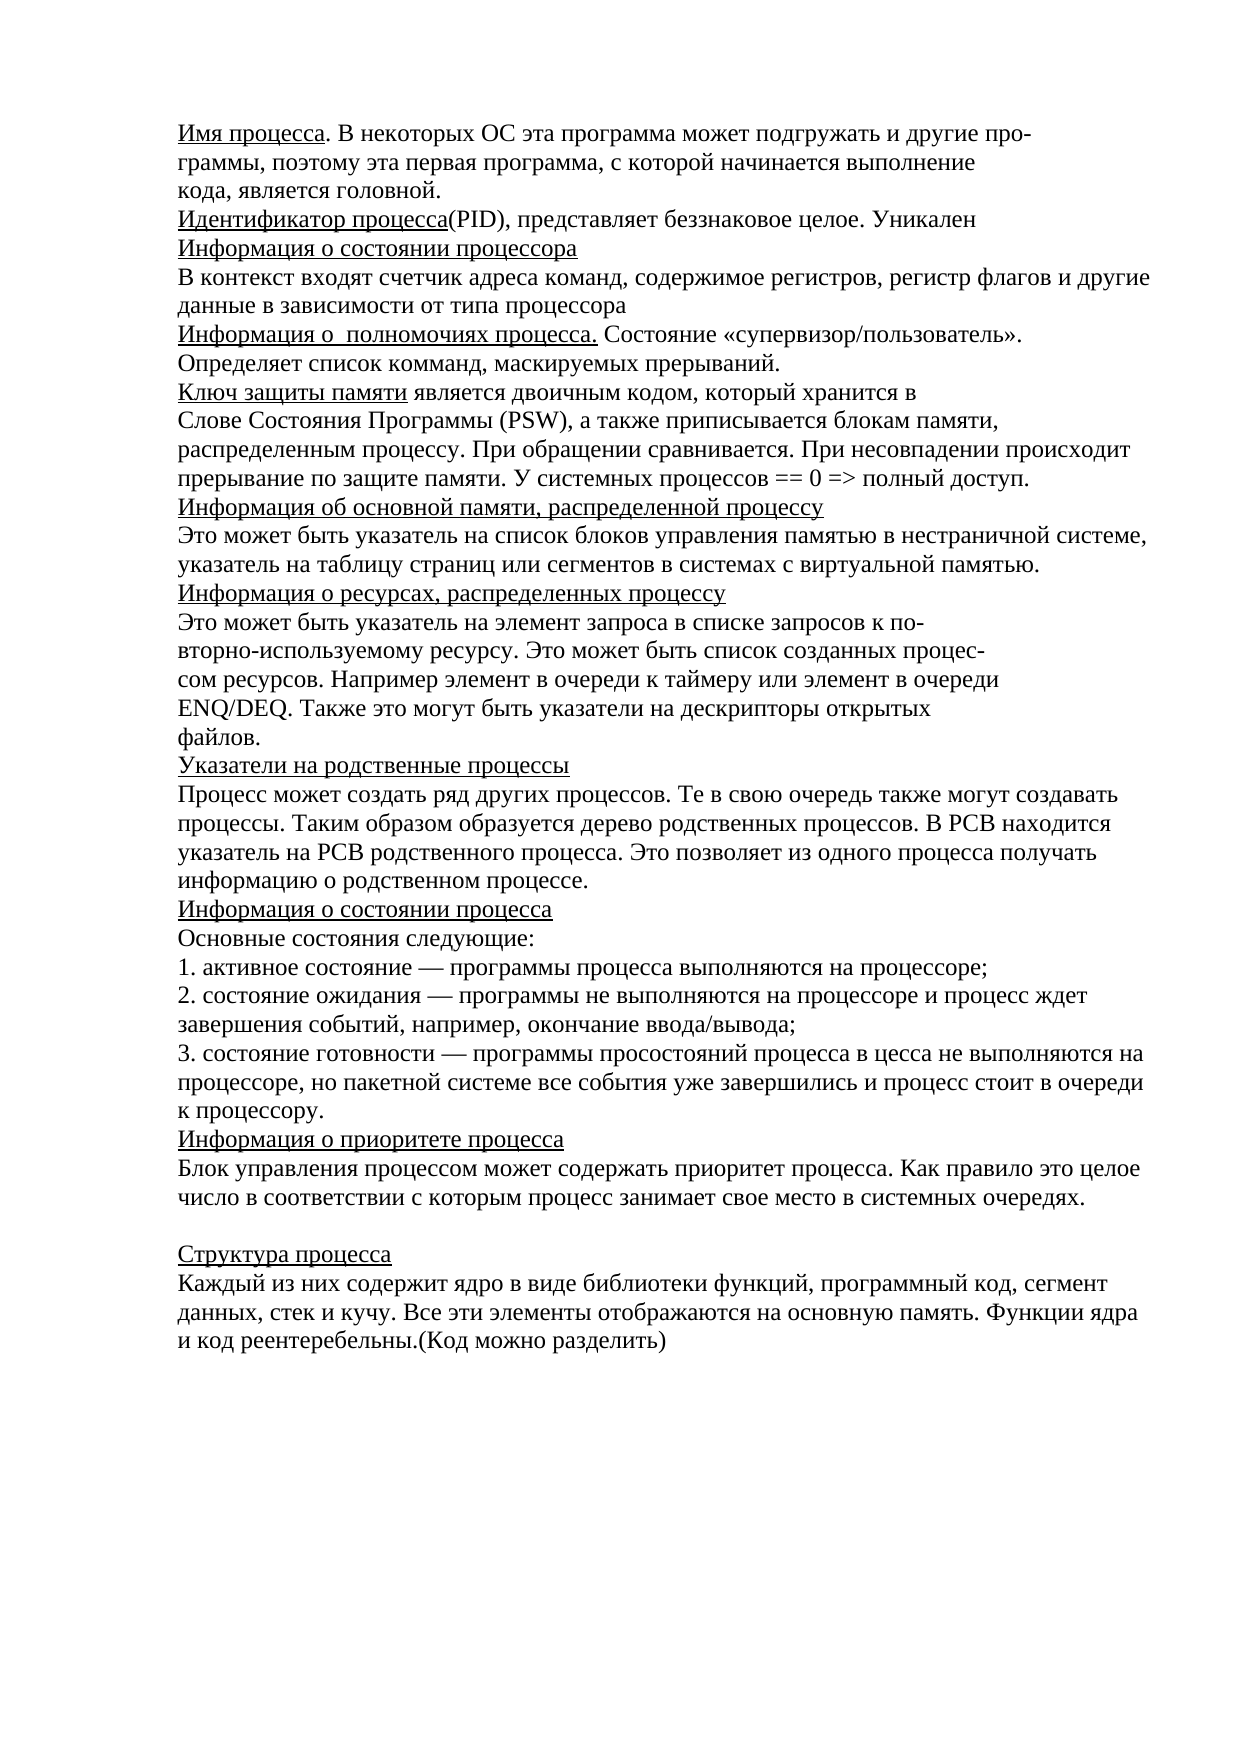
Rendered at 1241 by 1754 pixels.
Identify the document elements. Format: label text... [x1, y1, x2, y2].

text Это может быть указатель на список блоков управления памятью в нестраничной системе, указатель на таблицу страниц или сегментов в системах с виртуальной памятью. [177, 521, 1152, 578]
text кода, является головной. [177, 176, 1152, 204]
text распределенным процессу. При обращении сравнивается. При несовпадении происходит прерывание по защите памяти. У системных процессов == 0 => полный доступ. [177, 434, 1152, 492]
text Информация о полномочиях процесса. Состояние «супервизор/пользователь». Определяет список комманд, маскируемых прерываний. [177, 319, 1152, 377]
text 2. состояние ожидания — программы не выполняются на процессоре и процесс ждет завершения событий, например, окончание ввода/вывода; [177, 981, 1152, 1038]
text В контекст входят счетчик адреса команд, содержимое регистров, регистр флагов и другие [177, 262, 1152, 291]
text Имя процесса. В некоторых ОС эта программа может подгружать и другие про- [177, 118, 1152, 147]
text Информация об основной памяти, распределенной процессу [177, 492, 1152, 521]
text граммы, поэтому эта первая программа, с которой начинается выполнение [177, 147, 1152, 176]
text Структура процесса [177, 1239, 1152, 1268]
text вторно-используемому ресурсу. Это может быть список созданных процес- [177, 636, 1152, 664]
text 1. активное состояние — программы процесса выполняются на процессоре; [177, 952, 1152, 981]
text Основные состояния следующие: [177, 923, 1152, 952]
text Блок управления процессом может содержать приоритет процесса. Как правило это целое число в соответствии с которым процесс занимает свое место в системных очередях. [177, 1153, 1152, 1211]
text Это может быть указатель на элемент запроса в списке запросов к по- [177, 607, 1152, 636]
text файлов. [177, 722, 1152, 751]
text 3. состояние готовности — программы просостояний процесса в цесса не выполняются на процессоре, но пакетной системе все события уже завершились и процесс стоит в очереди к процессору. [177, 1038, 1152, 1124]
text ENQ/DEQ. Также это могут быть указатели на дескрипторы открытых [177, 693, 1152, 722]
text Информация о приоритете процесса [177, 1124, 1152, 1153]
text Информация о состоянии процессора [177, 233, 1152, 262]
text Информация о ресурсах, распределенных процессу [177, 578, 1152, 607]
text данные в зависимости от типа процессора [177, 291, 1152, 319]
text Каждый из них содержит ядро в виде библиотеки функций, программный код, сегмент данных, стек и кучу. Все эти элементы отображаются на основную память. Функции ядра и код реентеребельны.(Код можно разделить) [177, 1268, 1152, 1354]
text Идентификатор процесса(PID), представляет беззнаковое целое. Уникален [177, 204, 1152, 233]
text Ключ защиты памяти является двоичным кодом, который хранится в [177, 377, 1152, 406]
text Информация о состоянии процесса [177, 894, 1152, 923]
text Указатели на родственные процессы [177, 751, 1152, 779]
text сом ресурсов. Например элемент в очереди к таймеру или элемент в очереди [177, 664, 1152, 693]
text Слове Состояния Программы (PSW), а также приписывается блокам памяти, [177, 406, 1152, 434]
text Процесс может создать ряд других процессов. Те в свою очередь также могут создавать процессы. Таким образом образуется дерево родственных процессов. В PCB находится указатель на PCB родственного процесса. Это позволяет из одного процесса получать информацию о родственном процессе. [177, 779, 1152, 894]
